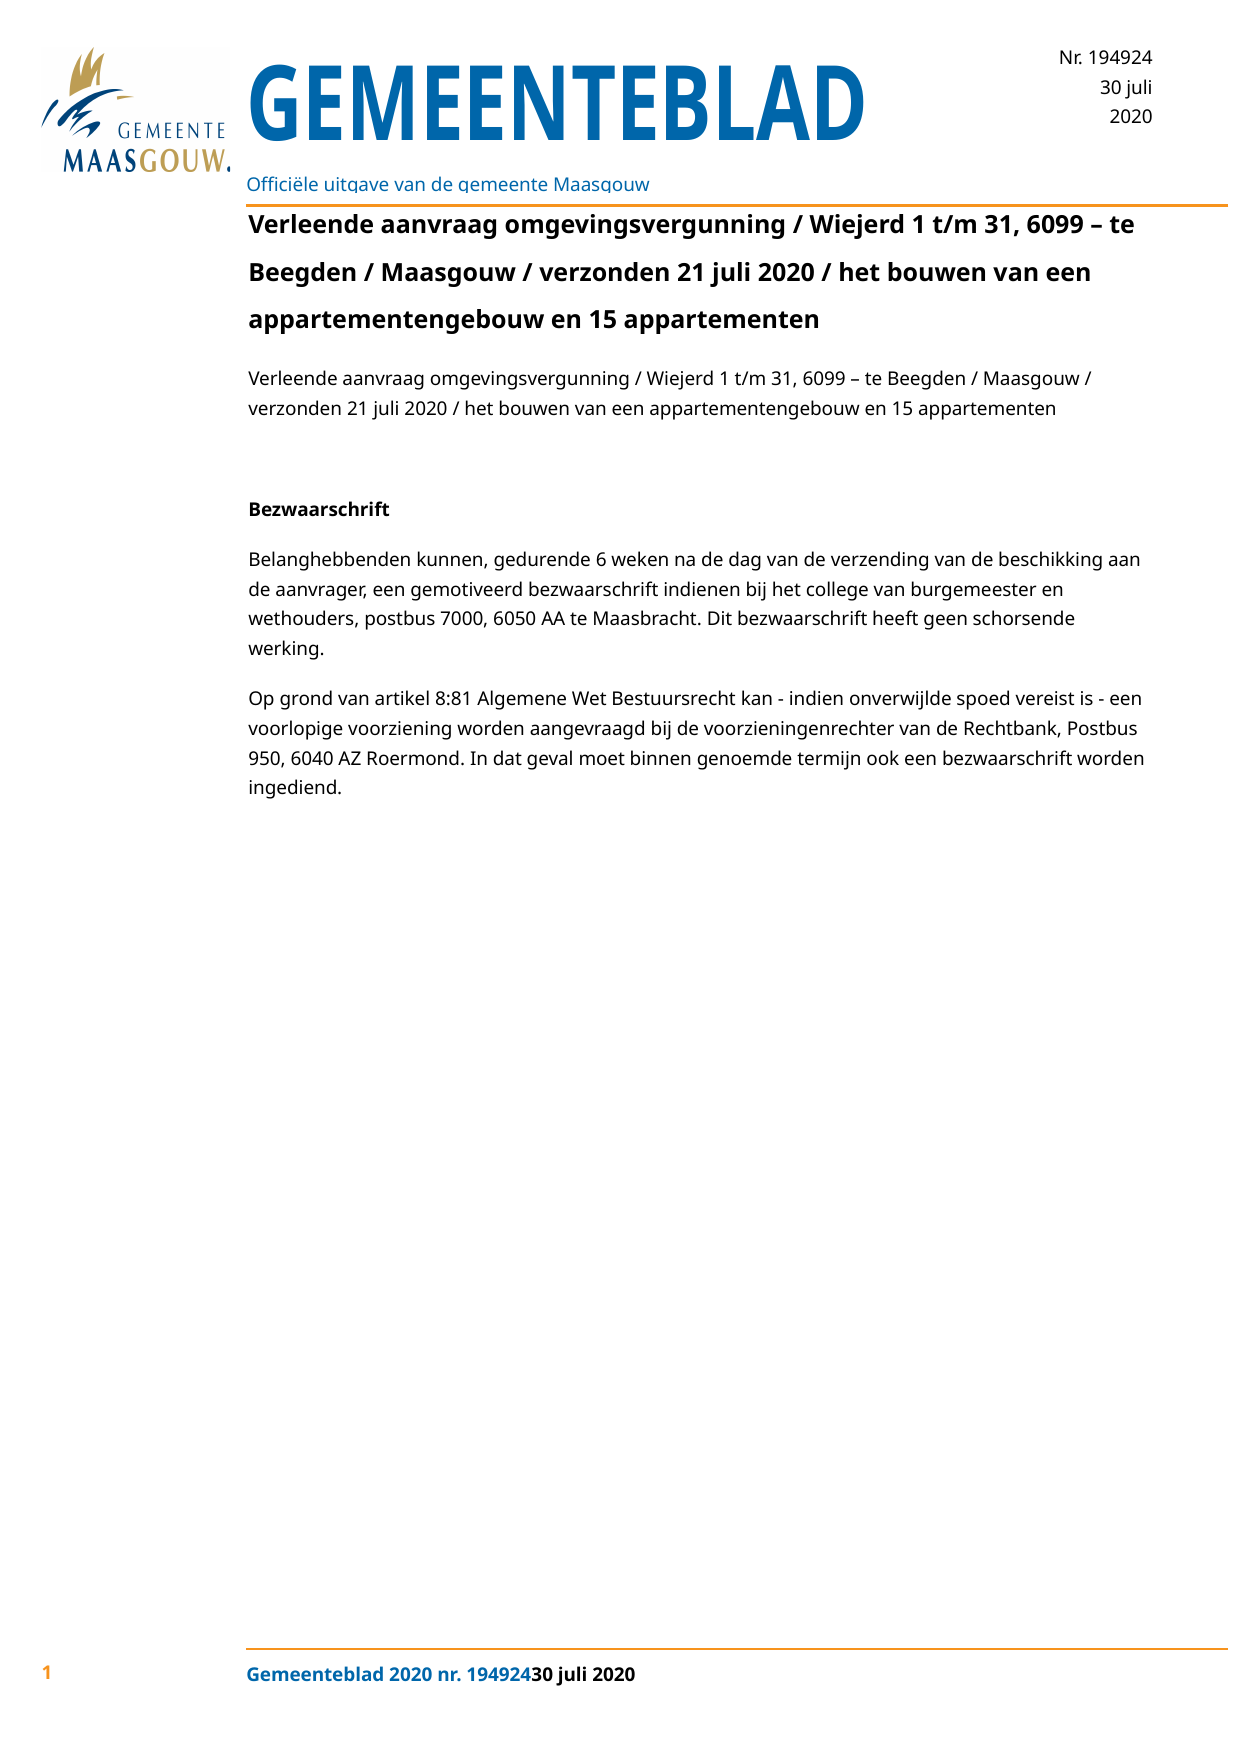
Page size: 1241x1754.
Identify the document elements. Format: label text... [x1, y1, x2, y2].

text Verleende aanvraag omgevingsvergunning / Wiejerd 1 t/m 31, 6099 – te Beegden / Maasgouw / verzonden 21 juli 2020 / het bouwen van een appartementengebouw en 15 appartementen [248, 366, 1152, 421]
text Op grond van artikel 8:81 Algemene Wet Bestuursrecht kan - indien onverwijlde spoed vereist is - een voorlopige voorziening worden aangevraagd bij de voorzieningenrechter van de Rechtbank, Postbus 950, 6040 AZ Roermond. In dat geval moet binnen genoemde termijn ook een bezwaarschrift worden ingediend. [248, 686, 1152, 800]
text Verleende aanvraag omgevingsvergunning / Wiejerd 1 t/m 31, 6099 – te Beegden / Maasgouw / verzonden 21 juli 2020 / het bouwen van een appartementengebouw en 15 appartementen [248, 207, 1152, 336]
picture [41, 47, 231, 172]
text Bezwaarschrift [248, 496, 1152, 522]
text Belanghebbenden kunnen, gedurende 6 weken na de dag van de verzending van de beschikking aan de aanvrager, een gemotiveerd bezwaarschrift indienen bij het college van burgemeester en wethouders, postbus 7000, 6050 AA te Maasbracht. Dit bezwaarschrift heeft geen schorsende werking. [248, 546, 1152, 661]
